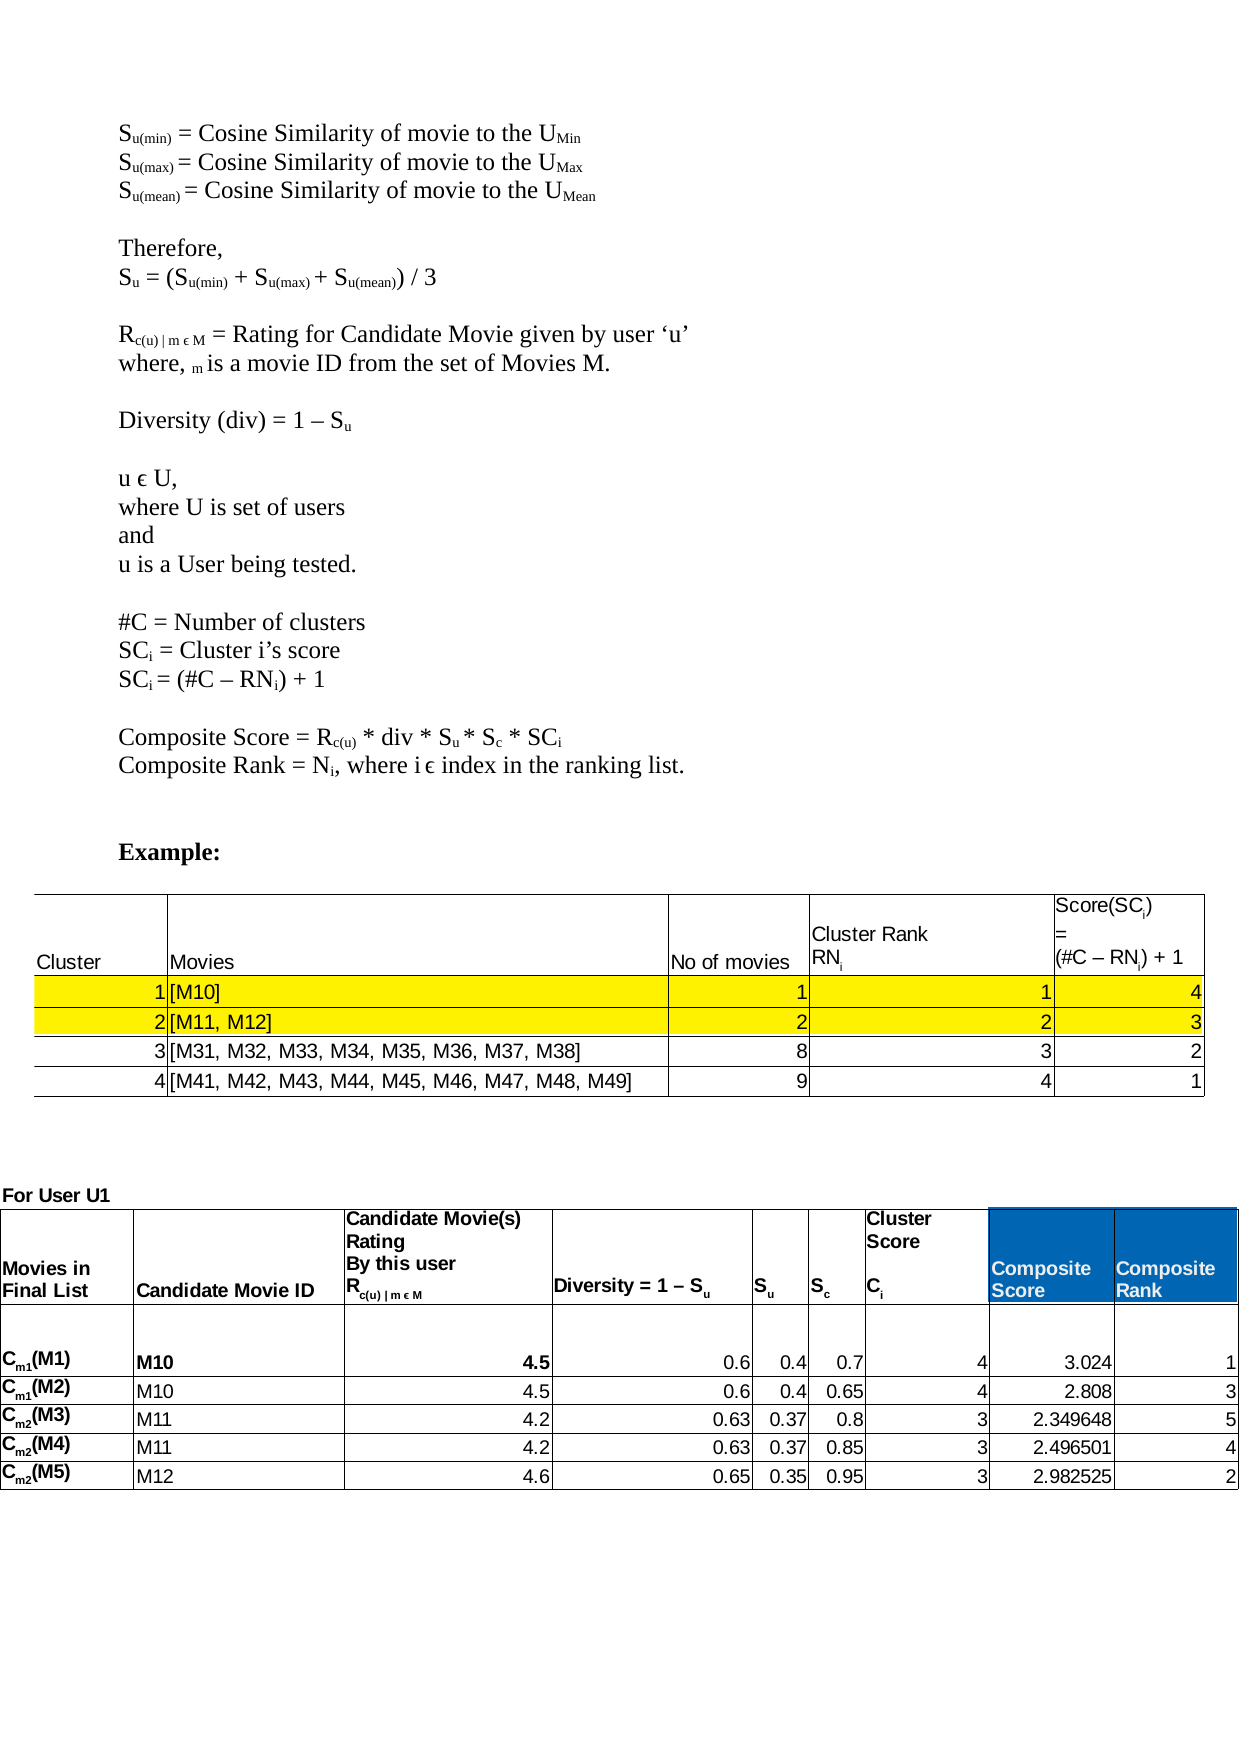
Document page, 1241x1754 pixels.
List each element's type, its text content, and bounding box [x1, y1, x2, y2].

text Example: [118, 837, 1122, 866]
text SCi = Cluster i’s score [118, 636, 1122, 664]
text #C = Number of clusters [118, 607, 1122, 636]
text Rc(u) | m ϵ M = Rating for Candidate Movie given by user ‘u’ [118, 319, 1122, 348]
text u ϵ U, [118, 463, 1122, 492]
text SCi = (#C – RNi) + 1 [118, 664, 1122, 693]
text Su(max) = Cosine Similarity of movie to the UMax [118, 147, 1122, 176]
text where U is set of users [118, 492, 1122, 521]
text Therefore, [118, 233, 1122, 262]
text Su(mean) = Cosine Similarity of movie to the UMean [118, 176, 1122, 204]
text Su = (Su(min) + Su(max) + Su(mean)) / 3 [118, 262, 1122, 291]
text u is a User being tested. [118, 549, 1122, 578]
text Composite Score = Rc(u) * div * Su * Sc * SCi [118, 722, 1122, 751]
text Composite Rank = Ni, where i ϵ index in the ranking list. [118, 751, 1122, 779]
text and [118, 521, 1122, 549]
text where, m is a movie ID from the set of Movies M. [118, 348, 1122, 377]
text Diversity (div) = 1 – Su [118, 406, 1122, 434]
text Su(min) = Cosine Similarity of movie to the UMin [118, 118, 1122, 147]
